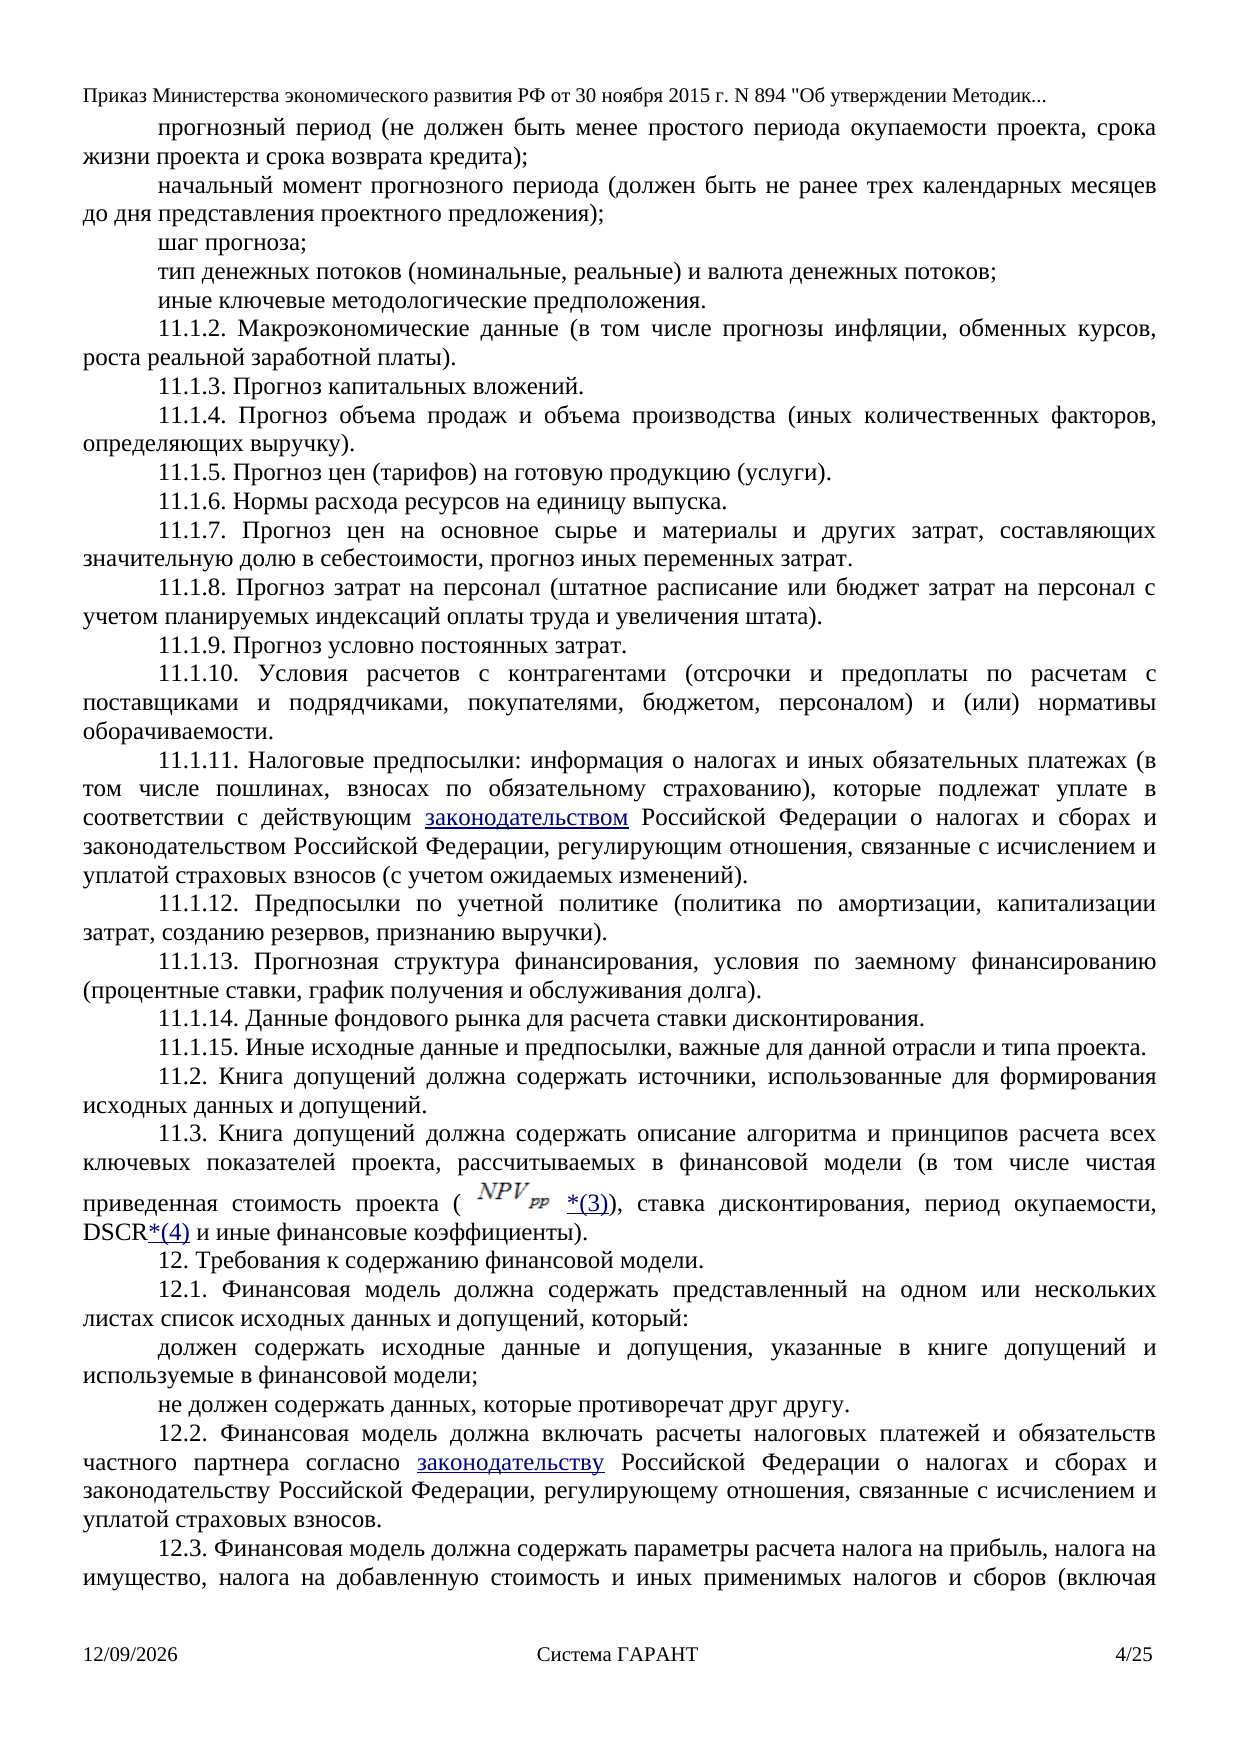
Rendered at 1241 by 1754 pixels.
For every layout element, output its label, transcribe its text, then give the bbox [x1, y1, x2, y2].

text 12. Требования к содержанию финансовой модели. [83, 1246, 1157, 1274]
text 11.1.15. Иные исходные данные и предпосылки, важные для данной отрасли и типа проекта. [83, 1032, 1157, 1061]
text 11.1.2. Макроэкономические данные (в том числе прогнозы инфляции, обменных курсов, роста реальной заработной платы). [83, 313, 1157, 371]
text 11.1.5. Прогноз цен (тарифов) на готовую продукцию (услуги). [83, 457, 1157, 486]
text 11.3. Книга допущений должна содержать описание алгоритма и принципов расчета всех ключевых показателей проекта, рассчитываемых в финансовой модели (в том числе чистая приведенная стоимость проекта ( *(3)), ставка дисконтирования, период окупаемости, DSCR*(4) и иные финансовые коэффициенты). [83, 1118, 1157, 1246]
text 11.1.6. Нормы расхода ресурсов на единицу выпуска. [83, 486, 1157, 515]
text 11.1.3. Прогноз капитальных вложений. [83, 371, 1157, 400]
text тип денежных потоков (номинальные, реальные) и валюта денежных потоков; [83, 256, 1157, 285]
text 11.1.14. Данные фондового рынка для расчета ставки дисконтирования. [83, 1003, 1157, 1032]
text 12.3. Финансовая модель должна содержать параметры расчета налога на прибыль, налога на имущество, налога на добавленную стоимость и иных применимых налогов и сборов (включая [83, 1533, 1157, 1591]
text 11.1.4. Прогноз объема продаж и объема производства (иных количественных факторов, определяющих выручку). [83, 400, 1157, 457]
text 11.1.7. Прогноз цен на основное сырье и материалы и других затрат, составляющих значительную долю в себестоимости, прогноз иных переменных затрат. [83, 515, 1157, 572]
text 12.1. Финансовая модель должна содержать представленный на одном или нескольких листах список исходных данных и допущений, который: [83, 1274, 1157, 1332]
picture [475, 1175, 553, 1212]
text 12.2. Финансовая модель должна включать расчеты налоговых платежей и обязательств частного партнера согласно законодательству Российской Федерации о налогах и сборах и законодательству Российской Федерации, регулирующему отношения, связанные с исчислением и уплатой страховых взносов. [83, 1418, 1157, 1533]
text шаг прогноза; [83, 227, 1157, 256]
text иные ключевые методологические предположения. [83, 285, 1157, 313]
text прогнозный период (не должен быть менее простого периода окупаемости проекта, срока жизни проекта и срока возврата кредита); [83, 112, 1157, 170]
text 11.1.11. Налоговые предпосылки: информация о налогах и иных обязательных платежах (в том числе пошлинах, взносах по обязательному страхованию), которые подлежат уплате в соответствии с действующим законодательством Российской Федерации о налогах и сборах и законодательством Российской Федерации, регулирующим отношения, связанные с исчислением и уплатой страховых взносов (с учетом ожидаемых изменений). [83, 745, 1157, 888]
text 11.1.9. Прогноз условно постоянных затрат. [83, 630, 1157, 658]
text не должен содержать данных, которые противоречат друг другу. [83, 1389, 1157, 1418]
text 11.1.12. Предпосылки по учетной политике (политика по амортизации, капитализации затрат, созданию резервов, признанию выручки). [83, 888, 1157, 946]
text 11.1.13. Прогнозная структура финансирования, условия по заемному финансированию (процентные ставки, график получения и обслуживания долга). [83, 946, 1157, 1003]
text 11.1.8. Прогноз затрат на персонал (штатное расписание или бюджет затрат на персонал с учетом планируемых индексаций оплаты труда и увеличения штата). [83, 572, 1157, 630]
text 11.2. Книга допущений должна содержать источники, использованные для формирования исходных данных и допущений. [83, 1061, 1157, 1118]
text начальный момент прогнозного периода (должен быть не ранее трех календарных месяцев до дня представления проектного предложения); [83, 170, 1157, 227]
text 11.1.10. Условия расчетов с контрагентами (отсрочки и предоплаты по расчетам с поставщиками и подрядчиками, покупателями, бюджетом, персоналом) и (или) нормативы оборачиваемости. [83, 658, 1157, 745]
text должен содержать исходные данные и допущения, указанные в книге допущений и используемые в финансовой модели; [83, 1332, 1157, 1389]
